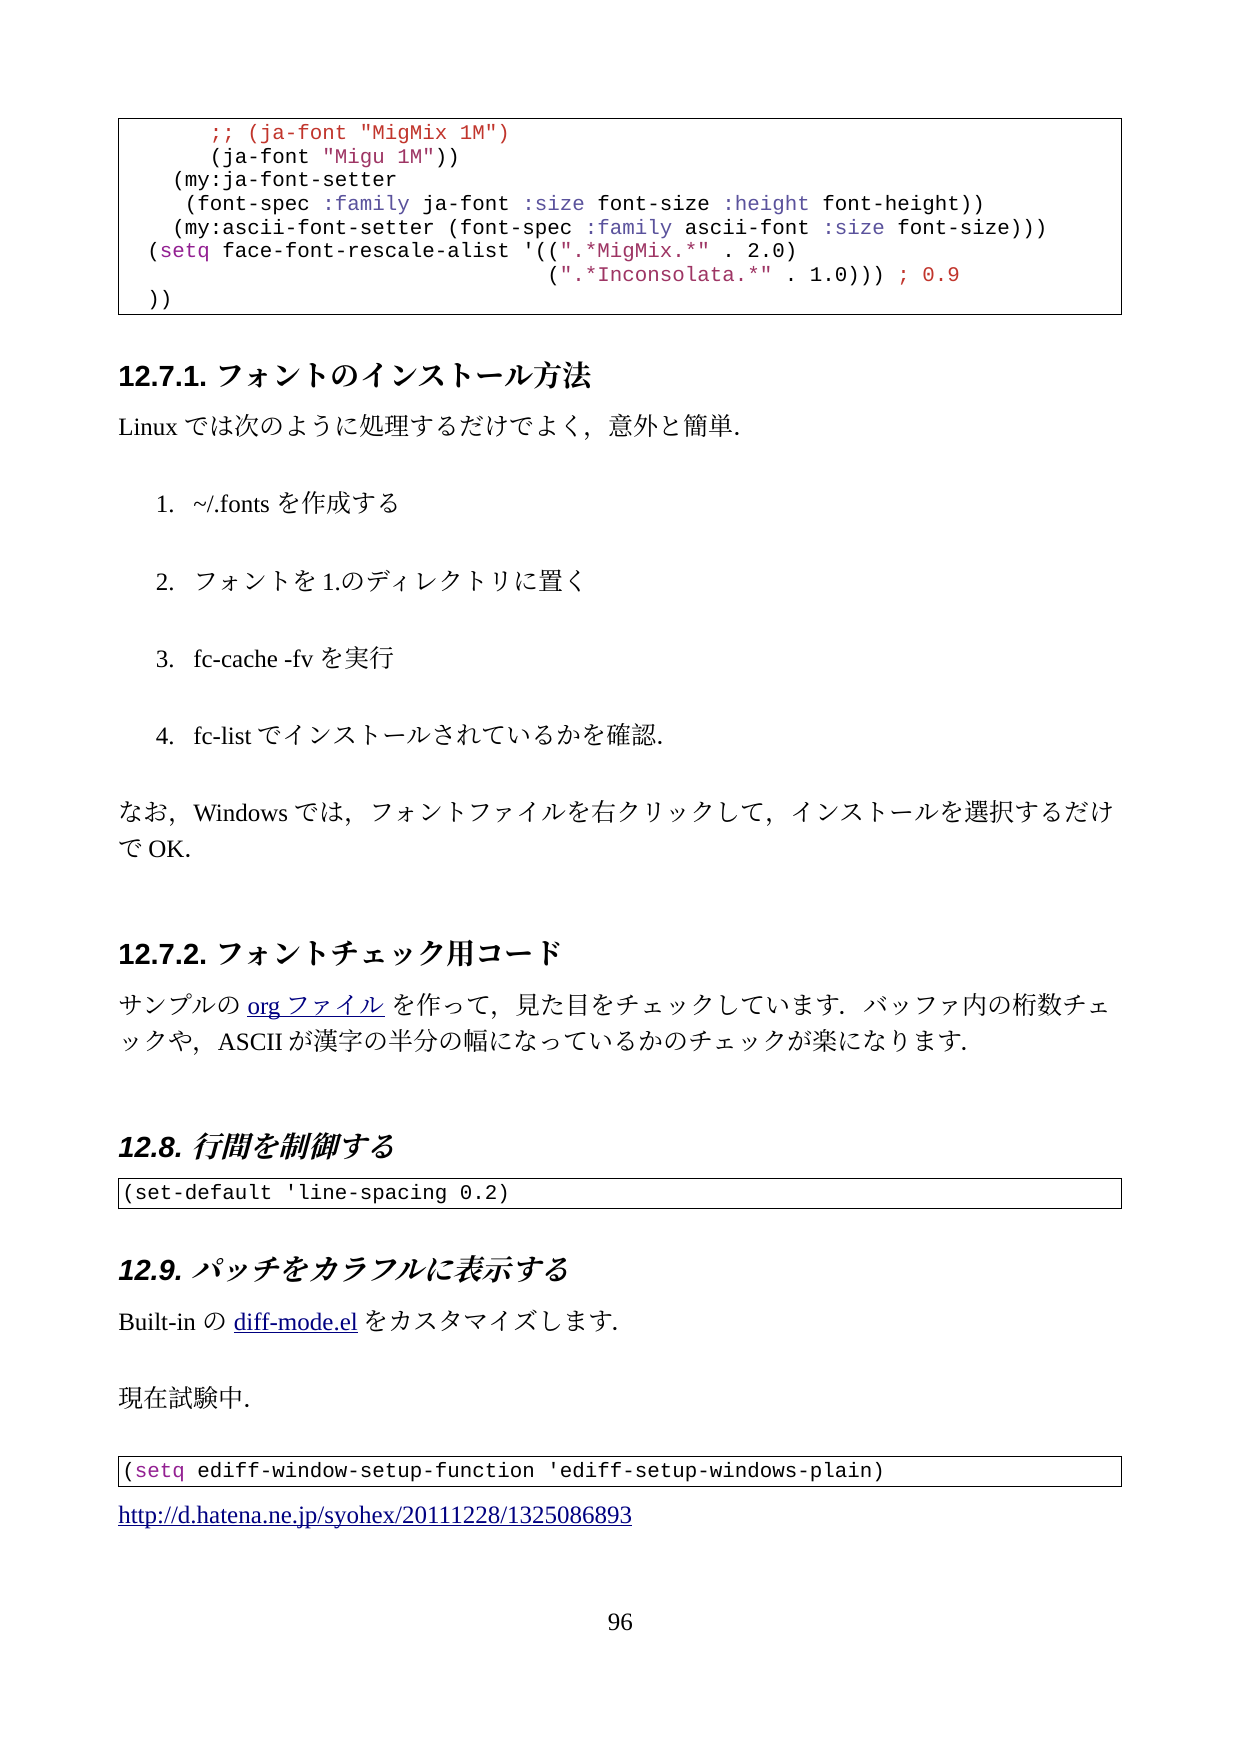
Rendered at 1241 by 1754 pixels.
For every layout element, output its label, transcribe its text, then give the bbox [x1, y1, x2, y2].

text (set-default 'line-spacing 0.2) [119, 1179, 1121, 1208]
text )) [119, 284, 1121, 314]
subtitle フォントのインストール方法 [118, 353, 1122, 394]
text (font-spec :family ja-font :size font-size :height font-height)) [119, 189, 1121, 213]
list fc-list でインストールされているかを確認． [156, 716, 1122, 780]
text (my:ascii-font-setter (font-spec :family ascii-font :size font-size))) [119, 213, 1121, 236]
text サンプルの orgファイル を作って，見た目をチェックしています．バッファ内の桁数チェックや，ASCIIが漢字の半分の幅になっているかのチェックが楽になります． [118, 985, 1122, 1086]
subtitle 行間を制御する [118, 1124, 1122, 1166]
subtitle パッチをカラフルに表示する [118, 1247, 1122, 1289]
text (ja-font "Migu 1M")) [119, 142, 1121, 165]
text (setq face-font-rescale-alist '((".*MigMix.*" . 2.0) [119, 236, 1121, 260]
subtitle フォントチェック用コード [118, 931, 1122, 973]
text (setq ediff-window-setup-function 'ediff-setup-windows-plain) [119, 1457, 1121, 1486]
list フォントを1.のディレクトリに置く [156, 561, 1122, 626]
list fc-cache -fv を実行 [156, 638, 1122, 703]
text (".*Inconsolata.*" . 1.0))) ; 0.9 [119, 260, 1121, 284]
text ;; (ja-font "MigMix 1M") [119, 119, 1121, 142]
text Linux では次のように処理するだけでよく，意外と簡単． [118, 407, 1122, 472]
text 現在試験中． [118, 1378, 1122, 1443]
text Built-in の diff-mode.el をカスタマイズします． [118, 1301, 1122, 1366]
text http://d.hatena.ne.jp/syohex/20111228/1325086893 [118, 1500, 1122, 1557]
text なお，Windows では，フォントファイルを右クリックして，インストールを選択するだけでOK． [118, 793, 1122, 893]
text (my:ja-font-setter [119, 165, 1121, 189]
list ~/.fonts を作成する [156, 484, 1122, 549]
